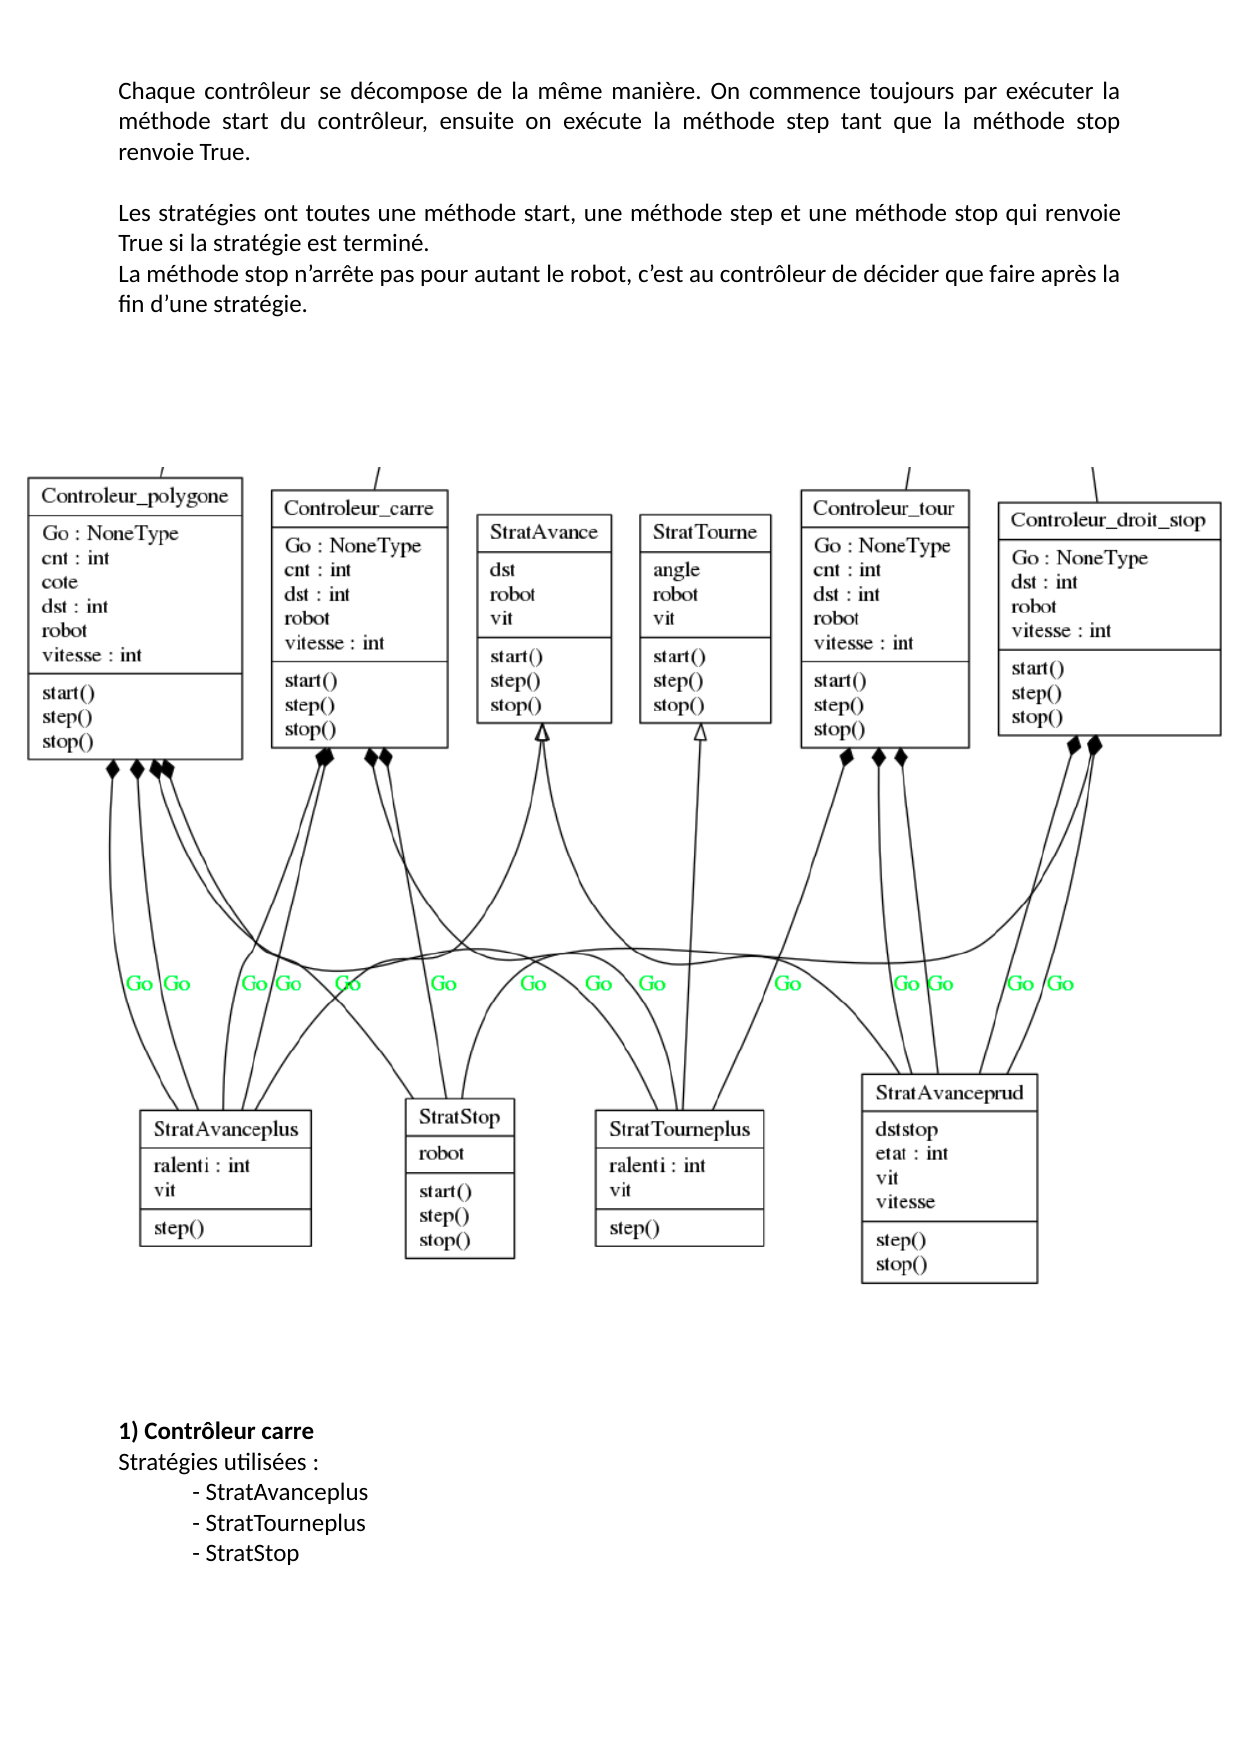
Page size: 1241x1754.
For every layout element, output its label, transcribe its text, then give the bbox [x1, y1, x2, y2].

text Stratégies utilisées : [118, 1446, 1122, 1476]
text La méthode stop n’arrête pas pour autant le robot, c’est au contrôleur de décider que faire après la fin d’une stratégie. [118, 258, 1122, 319]
text - StratStop [118, 1537, 1122, 1568]
text 1) Contrôleur carre [118, 1415, 1122, 1446]
text - StratTourneplus [118, 1507, 1122, 1537]
text Les stratégies ont toutes une méthode start, une méthode step et une méthode stop qui renvoie True si la stratégie est terminé. [118, 197, 1122, 258]
text - StratAvanceplus [118, 1476, 1122, 1507]
text Chaque contrôleur se décompose de la même manière. On commence toujours par exécuter la méthode start du contrôleur, ensuite on exécute la méthode step tant que la méthode stop renvoie True. [118, 75, 1122, 167]
